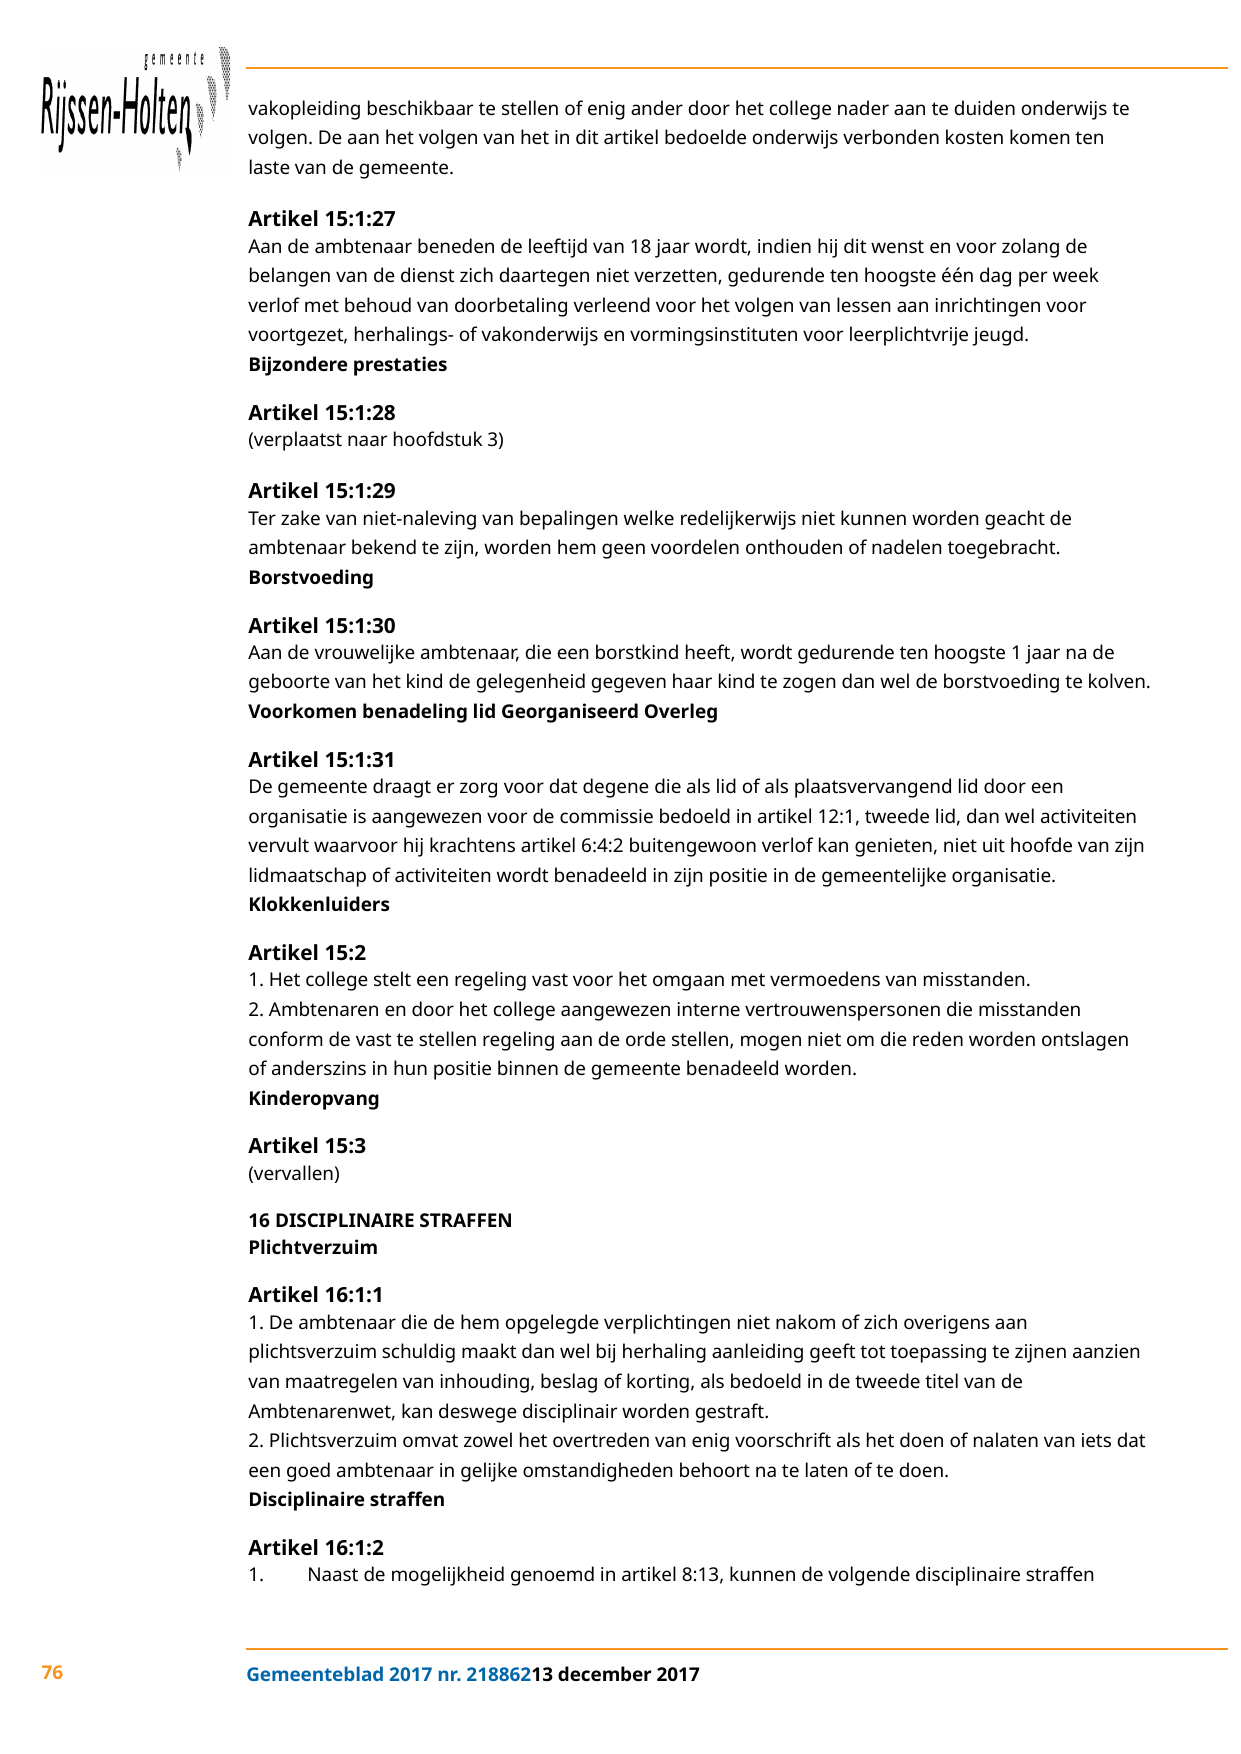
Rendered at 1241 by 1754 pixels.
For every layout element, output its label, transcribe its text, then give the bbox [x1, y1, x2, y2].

text Ter zake van niet-naleving van bepalingen welke redelijkerwijs niet kunnen worden geacht de ambtenaar bekend te zijn, worden hem geen voordelen onthouden of nadelen toegebracht. [248, 505, 1152, 560]
text Disciplinaire straffen [248, 1487, 1152, 1512]
text Borstvoeding [248, 564, 1152, 590]
text (vervallen) [248, 1160, 1152, 1186]
text Bijzondere prestaties [248, 351, 1152, 377]
text 16 DISCIPLINAIRE STRAFFEN [248, 1206, 1152, 1234]
text (verplaatst naar hoofdstuk 3) [248, 426, 1152, 452]
text Plichtverzuim [248, 1234, 1152, 1260]
text Artikel 15:1:30 [248, 611, 1152, 639]
text vakopleiding beschikbaar te stellen of enig ander door het college nader aan te duiden onderwijs te volgen. De aan het volgen van het in dit artikel bedoelde onderwijs verbonden kosten komen ten laste van de gemeente. [248, 95, 1152, 180]
text Kinderopvang [248, 1085, 1152, 1111]
text Artikel 15:2 [248, 938, 1152, 967]
text Aan de ambtenaar beneden de leeftijd van 18 jaar wordt, indien hij dit wenst en voor zolang de belangen van de dienst zich daartegen niet verzetten, gedurende ten hoogste één dag per week verlof met behoud van doorbetaling verleend voor het volgen van lessen aan inrichtingen voor voortgezet, herhalings- of vakonderwijs en vormingsinstituten voor leerplichtvrije jeugd. [248, 233, 1152, 347]
text 1. De ambtenaar die de hem opgelegde verplichtingen niet nakom of zich overigens aan plichtsverzuim schuldig maakt dan wel bij herhaling aanleiding geeft tot toepassing te zijnen aanzien van maatregelen van inhouding, beslag of korting, als bedoeld in de tweede titel van de Ambtenarenwet, kan deswege disciplinair worden gestraft. [248, 1309, 1152, 1423]
picture [41, 47, 231, 172]
text Artikel 15:3 [248, 1132, 1152, 1160]
text Klokkenluiders [248, 892, 1152, 917]
text Voorkomen benadeling lid Georganiseerd Overleg [248, 698, 1152, 724]
text Artikel 15:1:29 [248, 477, 1152, 505]
text Artikel 15:1:27 [248, 204, 1152, 233]
text 2. Ambtenaren en door het college aangewezen interne vertrouwenspersonen die misstanden conform de vast te stellen regeling aan de orde stellen, mogen niet om die reden worden ontslagen of anderszins in hun positie binnen de gemeente benadeeld worden. [248, 996, 1152, 1081]
text Artikel 15:1:31 [248, 745, 1152, 773]
text Artikel 15:1:28 [248, 398, 1152, 426]
text 2. Plichtsverzuim omvat zowel het overtreden van enig voorschrift als het doen of nalaten van iets dat een goed ambtenaar in gelijke omstandigheden behoort na te laten of te doen. [248, 1427, 1152, 1483]
text 1. Het college stelt een regeling vast voor het omgaan met vermoedens van misstanden. [248, 967, 1152, 992]
text Aan de vrouwelijke ambtenaar, die een borstkind heeft, wordt gedurende ten hoogste 1 jaar na de geboorte van het kind de gelegenheid gegeven haar kind te zogen dan wel de borstvoeding te kolven. [248, 639, 1152, 694]
text De gemeente draagt er zorg voor dat degene die als lid of als plaatsvervangend lid door een organisatie is aangewezen voor de commissie bedoeld in artikel 12:1, tweede lid, dan wel activiteiten vervult waarvoor hij krachtens artikel 6:4:2 buitengewoon verlof kan genieten, niet uit hoofde van zijn lidmaatschap of activiteiten wordt benadeeld in zijn positie in de gemeentelijke organisatie. [248, 773, 1152, 888]
text Artikel 16:1:2 [248, 1533, 1152, 1562]
list Naast de mogelijkheid genoemd in artikel 8:13, kunnen de volgende disciplinaire straffen [248, 1562, 1152, 1587]
text Artikel 16:1:1 [248, 1281, 1152, 1309]
